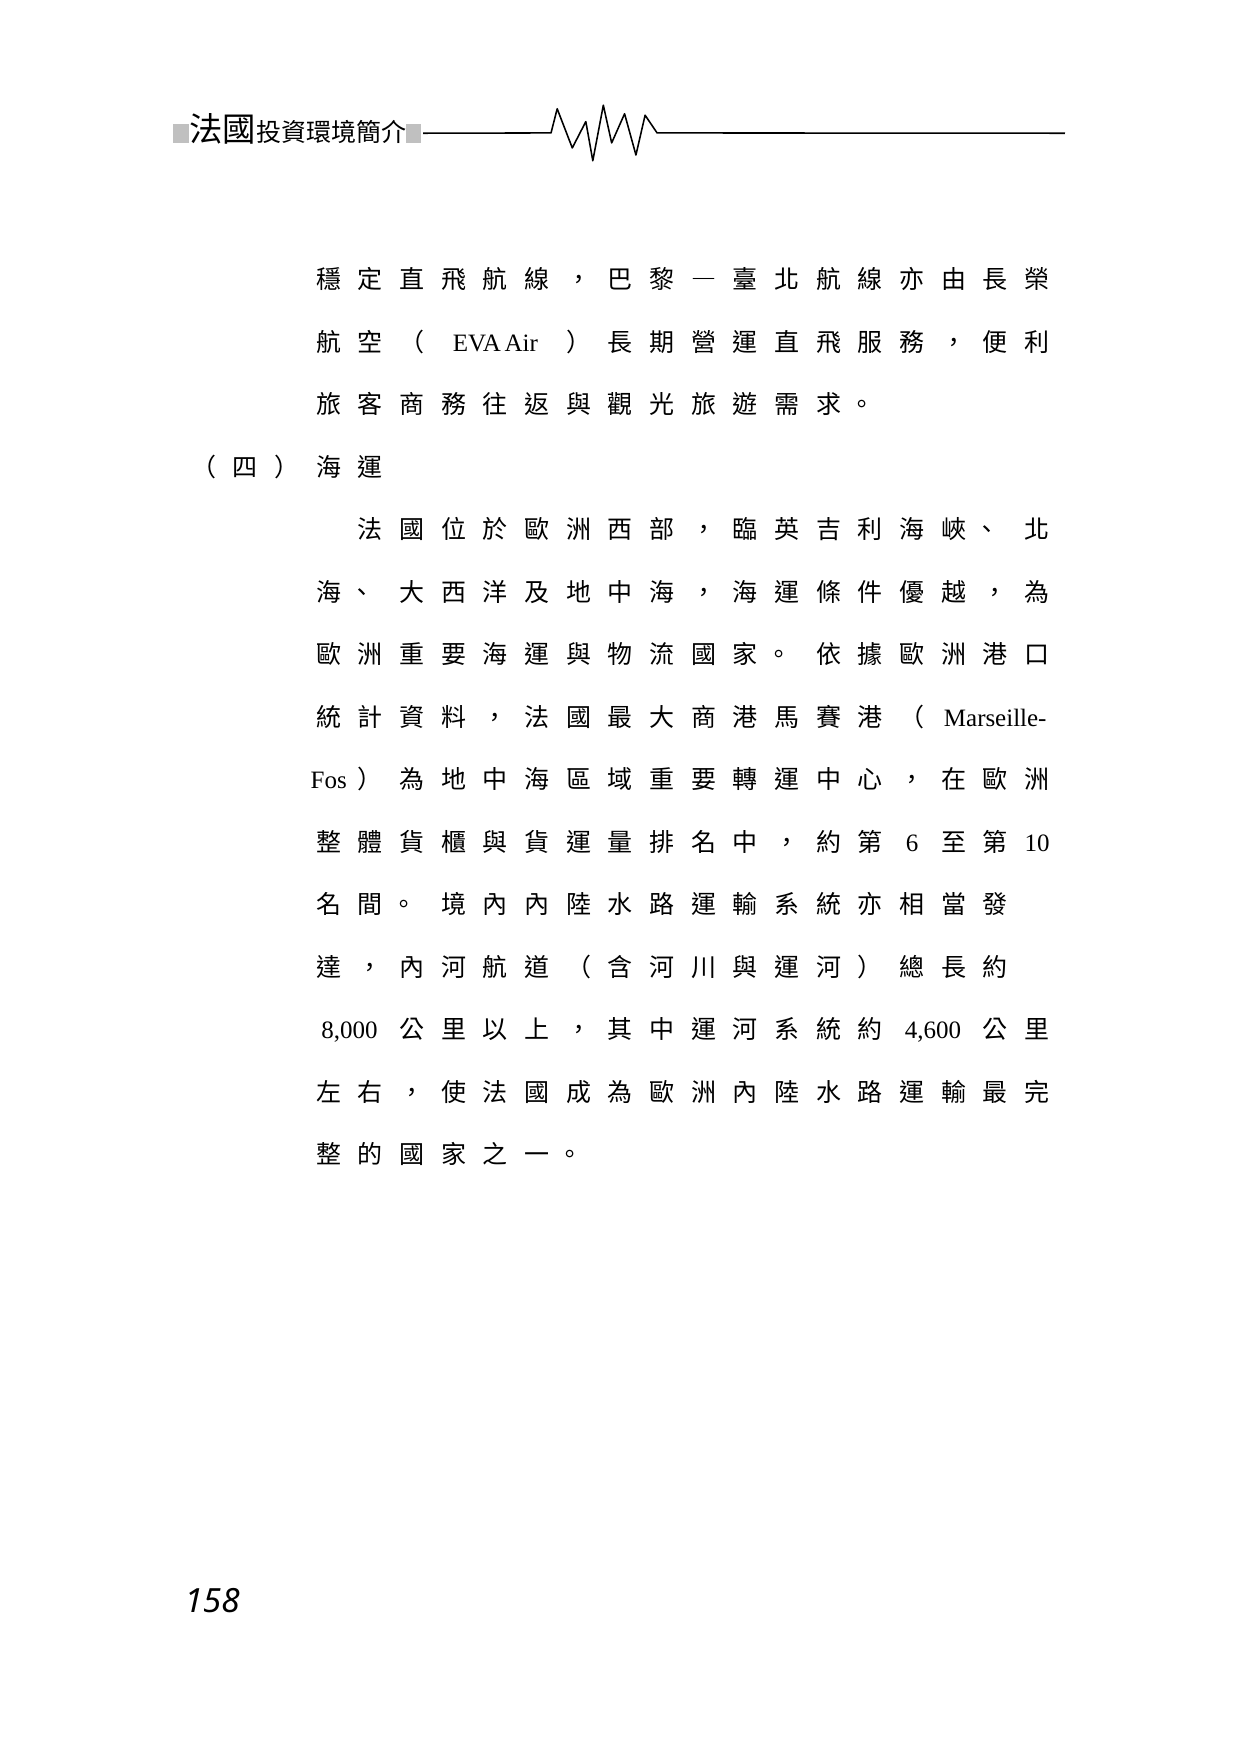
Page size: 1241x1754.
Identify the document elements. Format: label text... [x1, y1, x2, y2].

text （四）海運 [183, 424, 1058, 486]
text 法國位於歐洲西部，臨英吉利海峽、北海、大西洋及地中海，海運條件優越，為歐洲重要海運與物流國家。依據歐洲港口統計資料，法國最大商港馬賽港（Marseille-Fos）為地中海區域重要轉運中心，在歐洲整體貨櫃與貨運量排名中，約第6至第10名間。境內內陸水路運輸系統亦相當發達，內河航道（含河川與運河）總長約8,000公里以上，其中運河系統約4,600公里左右，使法國成為歐洲內陸水路運輸最完整的國家之一。 [281, 486, 1058, 1174]
text 穩定直飛航線，巴黎—臺北航線亦由長榮航空（EVA Air）長期營運直飛服務，便利旅客商務往返與觀光旅遊需求。 [281, 236, 1058, 424]
